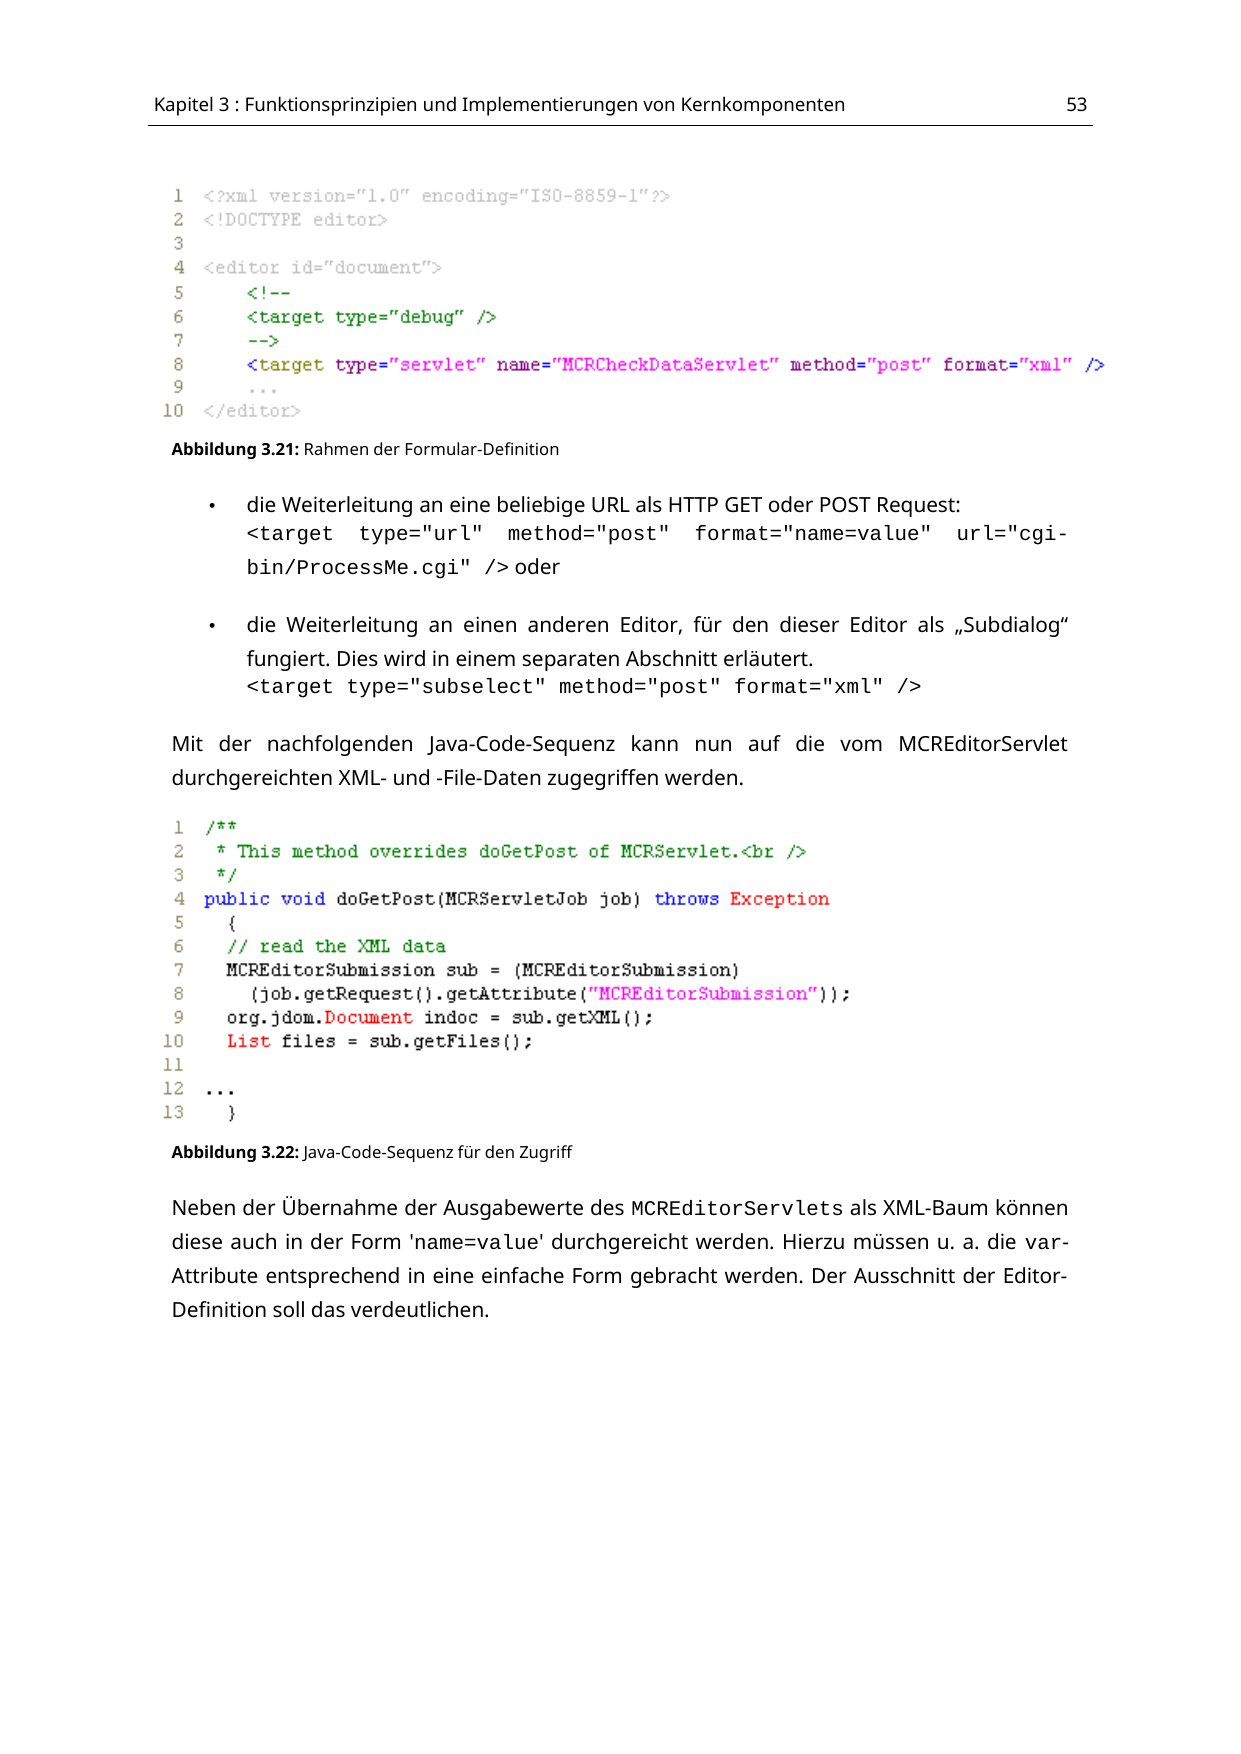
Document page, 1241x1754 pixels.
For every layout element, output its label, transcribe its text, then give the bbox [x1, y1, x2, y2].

text Mit der nachfolgenden Java-Code-Sequenz kann nun auf die vom MCREditorServlet durchgereichten XML- und -File-Daten zugegriffen werden. [171, 729, 1069, 791]
text Abbildung 3.22: Java-Code-Sequenz für den Zugriff [171, 1125, 862, 1164]
list Abbildung 3.21: Rahmen der Formular-Definition [171, 422, 1096, 461]
list die Weiterleitung an einen anderen Editor, für den dieser Editor als „Subdialog“ fungiert. Dies wird in einem separaten Abschnitt erläutert. <target type="subselect" method="post" format="xml" /> [209, 610, 1069, 700]
text Neben der Übernahme der Ausgabewerte des MCREditorServlets als XML-Baum können diese auch in der Form 'name=value' durchgereicht werden. Hierzu müssen u. a. die var-Attribute entsprechend in eine einfache Form gebracht werden. Der Ausschnitt der Editor-Definition soll das verdeutlichen. [148, 821, 1069, 1324]
list [209, 148, 1069, 184]
list die Weiterleitung an eine beliebige URL als HTTP GET oder POST Request: <target type="url" method="post" format="name=value" url="cgi-bin/ProcessMe.cgi" /> oder [209, 461, 1069, 581]
